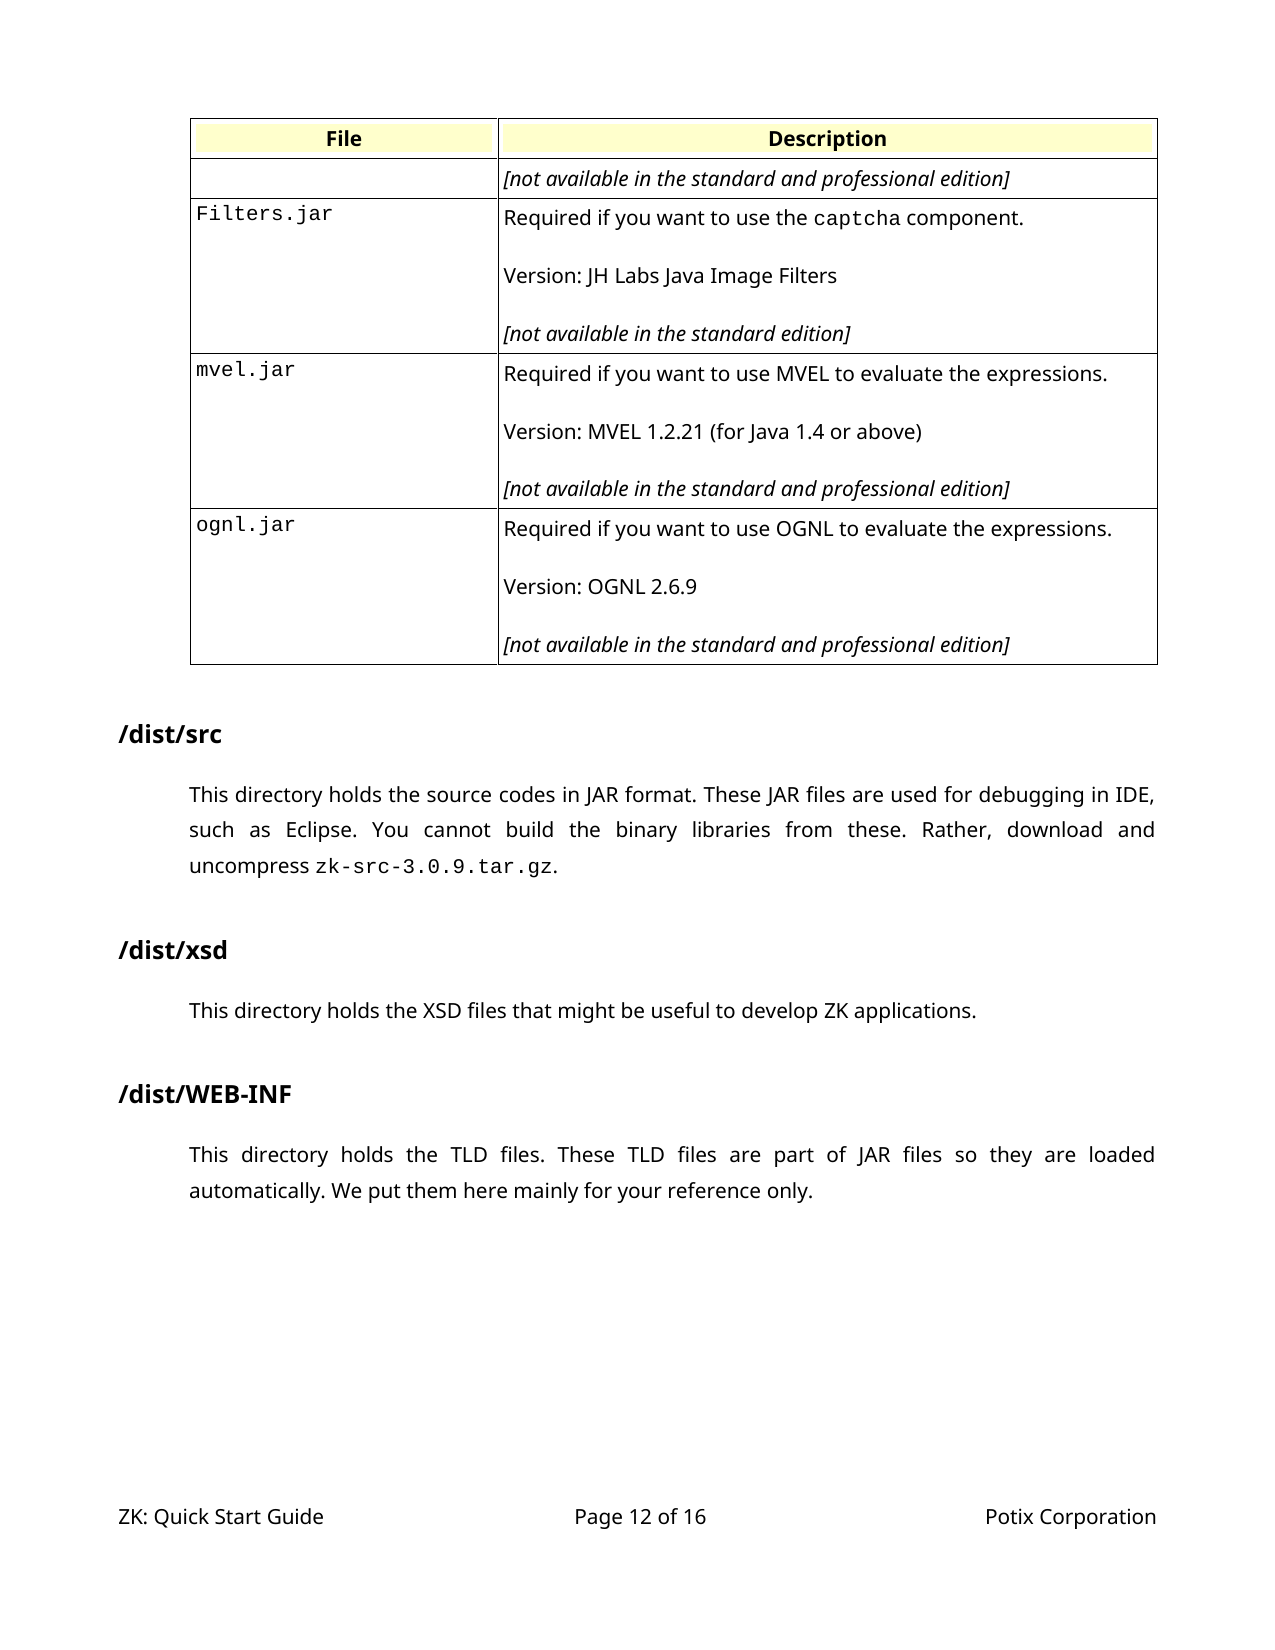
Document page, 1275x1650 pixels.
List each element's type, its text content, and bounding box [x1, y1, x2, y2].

table_cell Filters.jar [191, 199, 497, 353]
text This directory holds the TLD files. These TLD files are part of JAR files so they are loaded automatically. We put them here mainly for your reference only. [189, 1141, 1157, 1204]
subtitle /dist/xsd [118, 932, 1157, 966]
table_cell Required if you want to use MVEL to evaluate the expressions. Version: MVEL 1.2.21 (for Java 1.4 or above) [not available in the standard and professional edition] [499, 354, 1157, 508]
table_header Description [499, 119, 1157, 158]
table_cell [191, 159, 497, 198]
table_cell [not available in the standard and professional edition] [499, 159, 1157, 198]
text This directory holds the XSD files that might be useful to develop ZK applications. [189, 996, 1157, 1024]
table_cell Required if you want to use the captcha component. Version: JH Labs Java Image Filters [not available in the standard edition] [499, 199, 1157, 353]
text This directory holds the source codes in JAR format. These JAR files are used for debugging in IDE, such as Eclipse. You cannot build the binary libraries from these. Rather, download and uncompress zk-src-3.0.9.tar.gz. [189, 780, 1157, 879]
table_cell ognl.jar [191, 509, 497, 664]
subtitle /dist/src [118, 717, 1157, 751]
table_header File [191, 119, 497, 158]
table_cell mvel.jar [191, 354, 497, 508]
subtitle /dist/WEB-INF [118, 1077, 1157, 1111]
table_cell Required if you want to use OGNL to evaluate the expressions. Version: OGNL 2.6.9 [not available in the standard and professional edition] [499, 509, 1157, 664]
